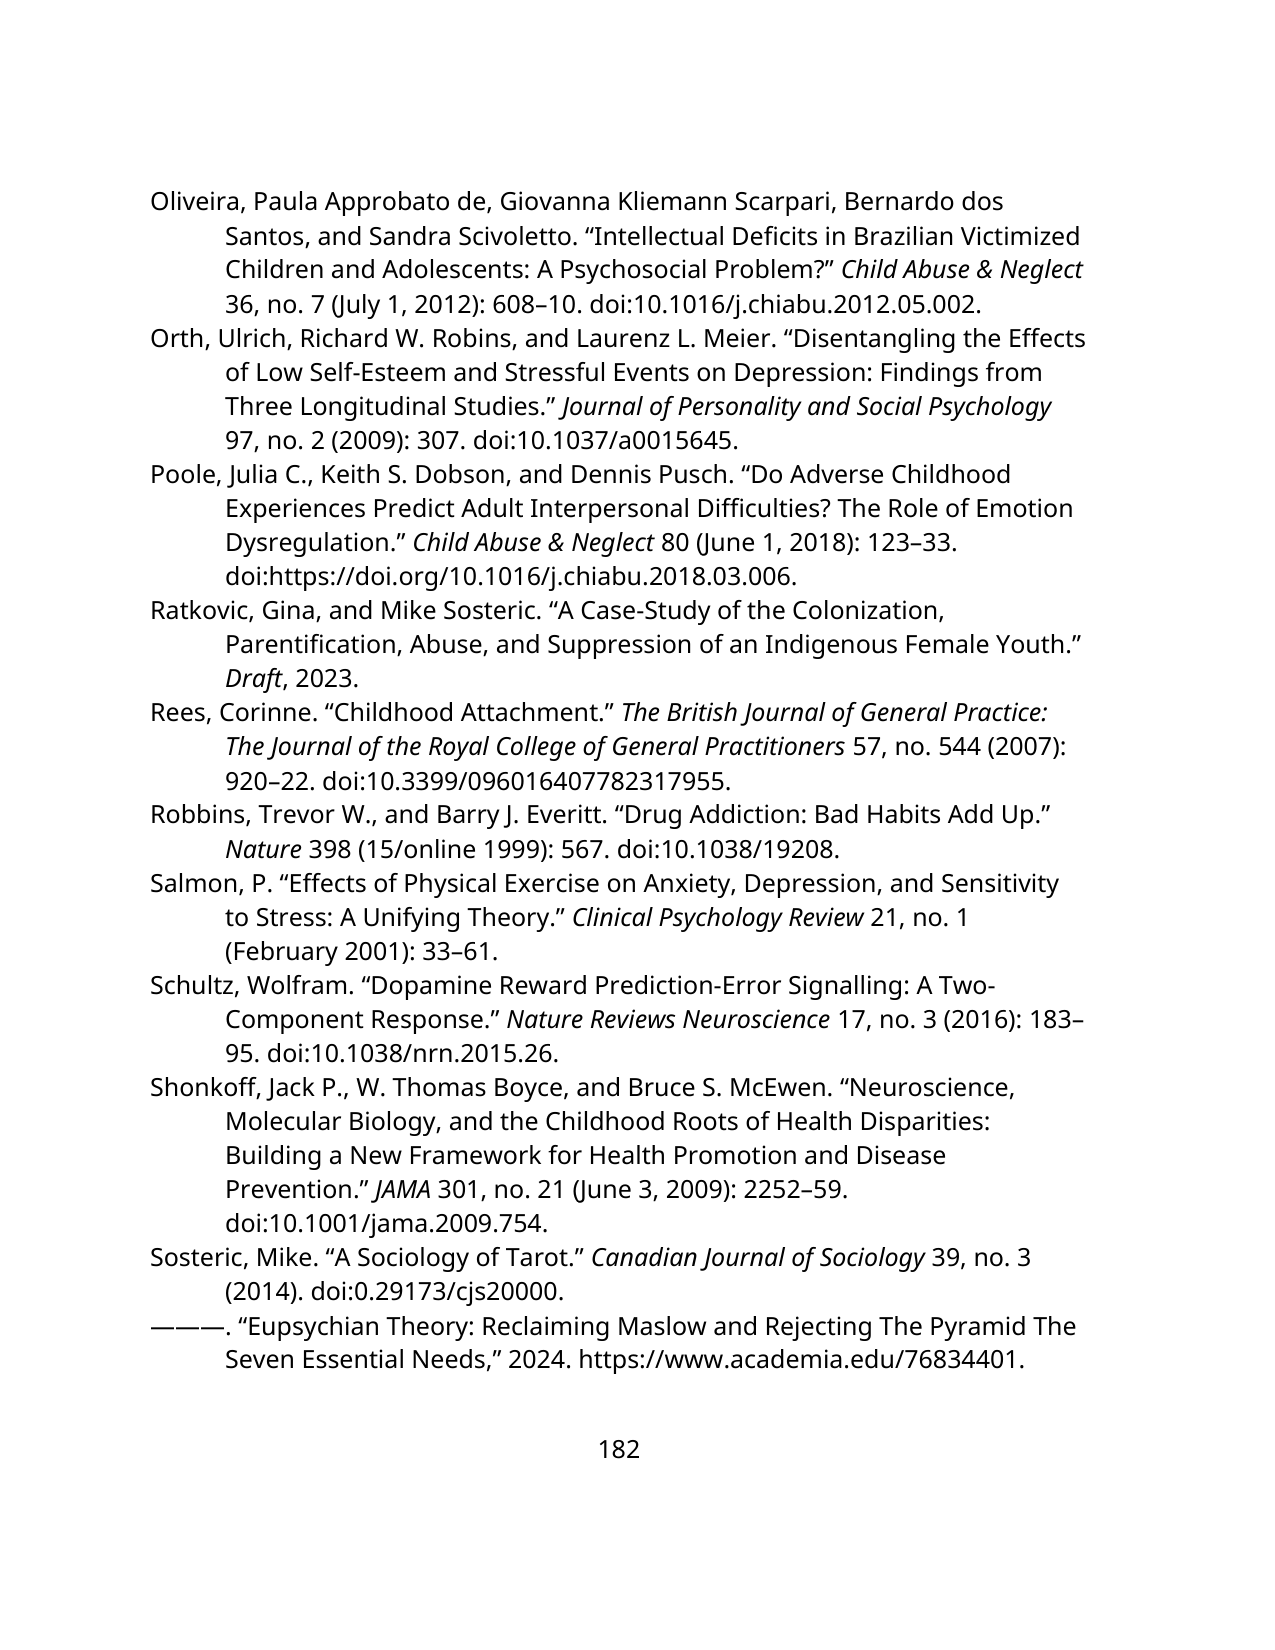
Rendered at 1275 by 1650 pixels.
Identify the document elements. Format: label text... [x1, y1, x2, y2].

text Schultz, Wolfram. “Dopamine Reward Prediction-Error Signalling: A Two-Component Response.” Nature Reviews Neuroscience 17, no. 3 (2016): 183–95. doi:10.1038/nrn.2015.26. [150, 967, 1087, 1070]
text Rees, Corinne. “Childhood Attachment.” The British Journal of General Practice: The Journal of the Royal College of General Practitioners 57, no. 544 (2007): 920–22. doi:10.3399/096016407782317955. [150, 695, 1087, 797]
text Poole, Julia C., Keith S. Dobson, and Dennis Pusch. “Do Adverse Childhood Experiences Predict Adult Interpersonal Difficulties? The Role of Emotion Dysregulation.” Child Abuse & Neglect 80 (June 1, 2018): 123–33. doi:https://doi.org/10.1016/j.chiabu.2018.03.006. [150, 457, 1087, 593]
text Ratkovic, Gina, and Mike Sosteric. “A Case-Study of the Colonization, Parentification, Abuse, and Suppression of an Indigenous Female Youth.” Draft, 2023. [150, 593, 1087, 695]
text Orth, Ulrich, Richard W. Robins, and Laurenz L. Meier. “Disentangling the Effects of Low Self-Esteem and Stressful Events on Depression: Findings from Three Longitudinal Studies.” Journal of Personality and Social Psychology 97, no. 2 (2009): 307. doi:10.1037/a0015645. [150, 320, 1087, 457]
text Shonkoff, Jack P., W. Thomas Boyce, and Bruce S. McEwen. “Neuroscience, Molecular Biology, and the Childhood Roots of Health Disparities: Building a New Framework for Health Promotion and Disease Prevention.” JAMA 301, no. 21 (June 3, 2009): 2252–59. doi:10.1001/jama.2009.754. [150, 1070, 1087, 1240]
text Salmon, P. “Effects of Physical Exercise on Anxiety, Depression, and Sensitivity to Stress: A Unifying Theory.” Clinical Psychology Review 21, no. 1 (February 2001): 33–61. [150, 865, 1087, 967]
text Robbins, Trevor W., and Barry J. Everitt. “Drug Addiction: Bad Habits Add Up.” Nature 398 (15/online 1999): 567. doi:10.1038/19208. [150, 797, 1087, 865]
text ———. “Eupsychian Theory: Reclaiming Maslow and Rejecting The Pyramid The Seven Essential Needs,” 2024. https://www.academia.edu/76834401. [150, 1308, 1087, 1376]
text Sosteric, Mike. “A Sociology of Tarot.” Canadian Journal of Sociology 39, no. 3 (2014). doi:0.29173/cjs20000. [150, 1240, 1087, 1308]
text Oliveira, Paula Approbato de, Giovanna Kliemann Scarpari, Bernardo dos Santos, and Sandra Scivoletto. “Intellectual Deficits in Brazilian Victimized Children and Adolescents: A Psychosocial Problem?” Child Abuse & Neglect 36, no. 7 (July 1, 2012): 608–10. doi:10.1016/j.chiabu.2012.05.002. [150, 184, 1087, 320]
